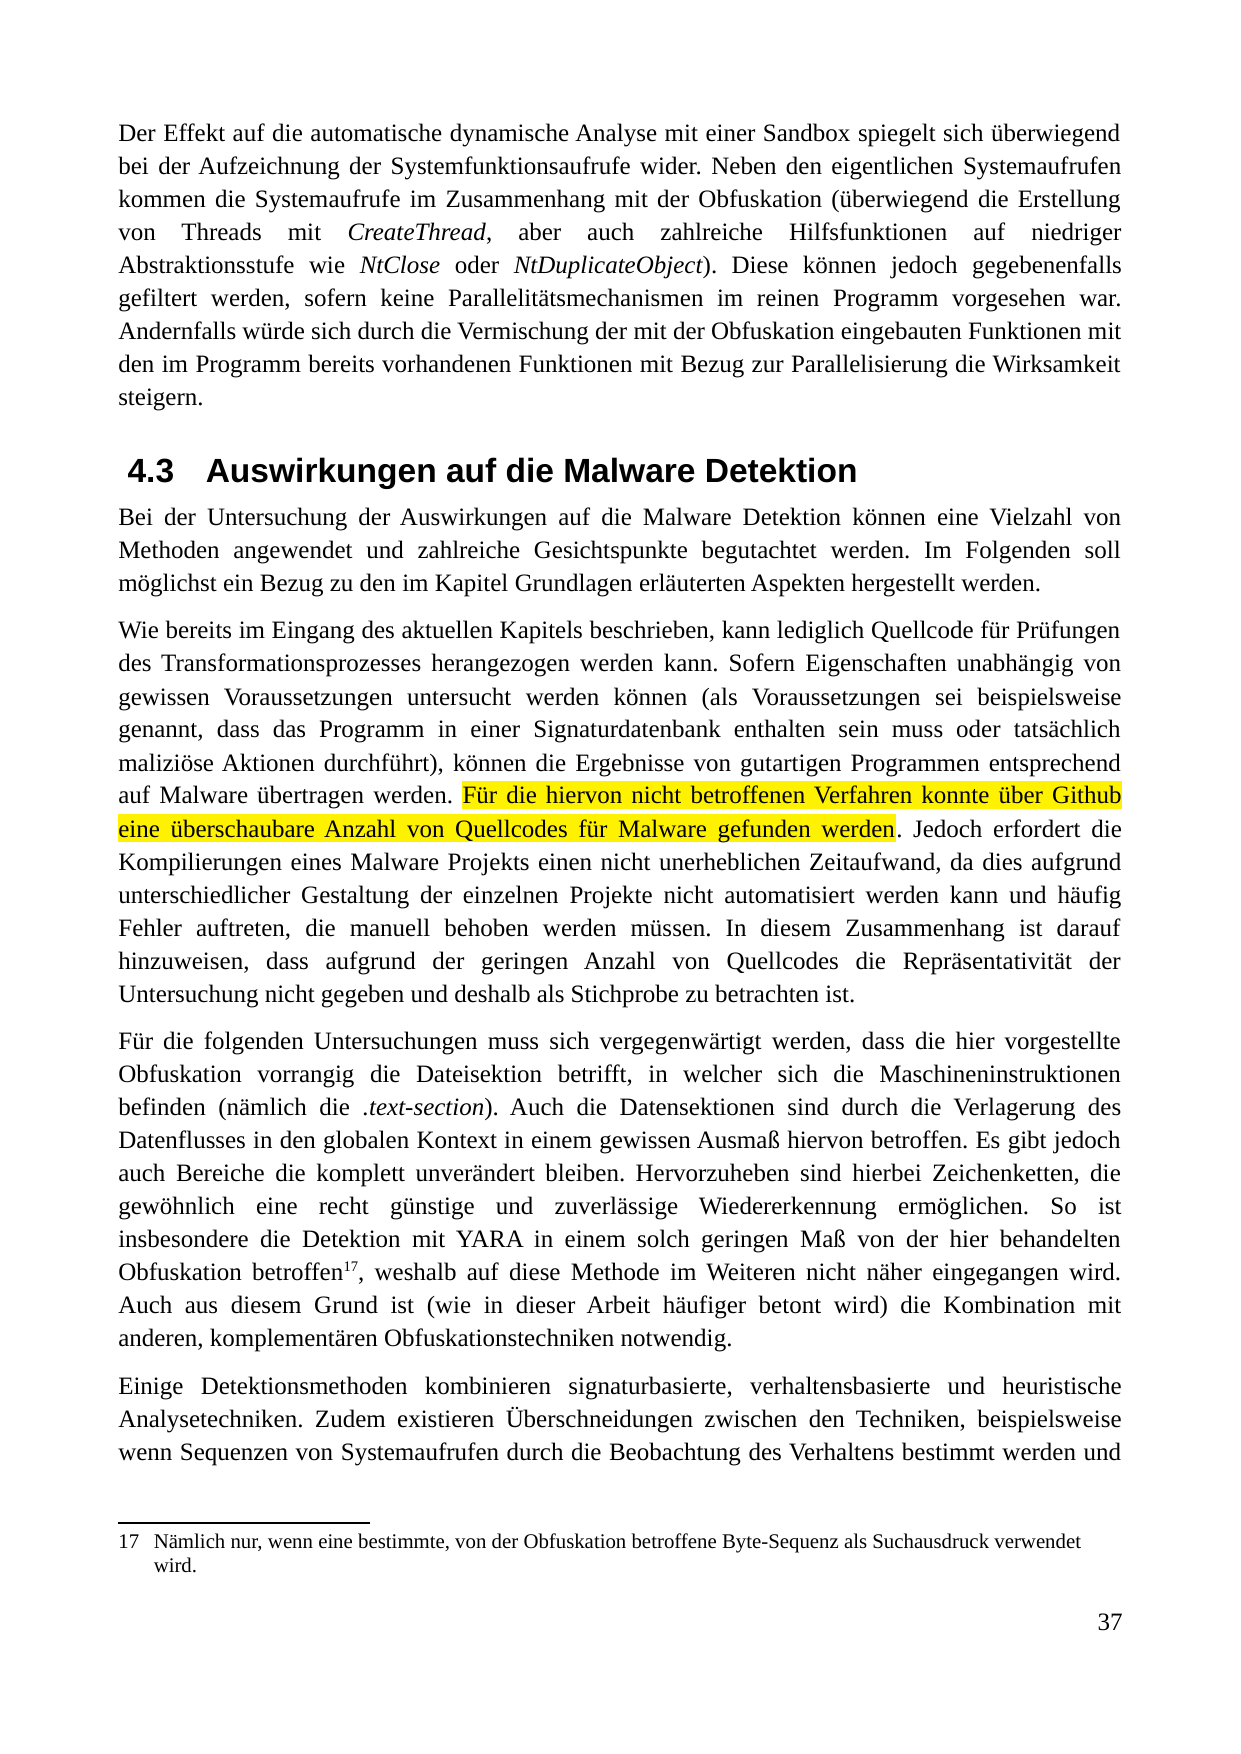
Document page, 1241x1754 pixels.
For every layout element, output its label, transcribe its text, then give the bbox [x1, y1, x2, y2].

text Einige Detektionsmethoden kombinieren signaturbasierte, verhaltensbasierte und heuristische Analysetechniken. Zudem existieren Überschneidungen zwischen den Techniken, beispielsweise wenn Sequenzen von Systemaufrufen durch die Beobachtung des Verhaltens bestimmt werden und [118, 1371, 1122, 1466]
text Der Effekt auf die automatische dynamische Analyse mit einer Sandbox spiegelt sich überwiegend bei der Aufzeichnung der Systemfunktionsaufrufe wider. Neben den eigentlichen Systemaufrufen kommen die Systemaufrufe im Zusammenhang mit der Obfuskation (überwiegend die Erstellung von Threads mit CreateThread, aber auch zahlreiche Hilfsfunktionen auf niedriger Abstraktionsstufe wie NtClose oder NtDuplicateObject). Diese können jedoch gegebenenfalls gefiltert werden, sofern keine Parallelitätsmechanismen im reinen Programm vorgesehen war. Andernfalls würde sich durch die Vermischung der mit der Obfuskation eingebauten Funktionen mit den im Programm bereits vorhandenen Funktionen mit Bezug zur Parallelisierung die Wirksamkeit steigern. [118, 118, 1122, 411]
subtitle Auswirkungen auf die Malware Detektion [118, 451, 1122, 489]
text Nämlich nur, wenn eine bestimmte, von der Obfuskation betroffene Byte-Sequenz als Suchausdruck verwendet wird. [118, 1529, 1122, 1577]
text Wie bereits im Eingang des aktuellen Kapitels beschrieben, kann lediglich Quellcode für Prüfungen des Transformationsprozesses herangezogen werden kann. Sofern Eigenschaften unabhängig von gewissen Voraussetzungen untersucht werden können (als Voraussetzungen sei beispielsweise genannt, dass das Programm in einer Signaturdatenbank enthalten sein muss oder tatsächlich maliziöse Aktionen durchführt), können die Ergebnisse von gutartigen Programmen entsprechend auf Malware übertragen werden. Für die hiervon nicht betroffenen Verfahren konnte über Github eine überschaubare Anzahl von Quellcodes für Malware gefunden werden. Jedoch erfordert die Kompilierungen eines Malware Projekts einen nicht unerheblichen Zeitaufwand, da dies aufgrund unterschiedlicher Gestaltung der einzelnen Projekte nicht automatisiert werden kann und häufig Fehler auftreten, die manuell behoben werden müssen. In diesem Zusammenhang ist darauf hinzuweisen, dass aufgrund der geringen Anzahl von Quellcodes die Repräsentativität der Untersuchung nicht gegeben und deshalb als Stichprobe zu betrachten ist. [118, 616, 1122, 1007]
text Bei der Untersuchung der Auswirkungen auf die Malware Detektion können eine Vielzahl von Methoden angewendet und zahlreiche Gesichtspunkte begutachtet werden. Im Folgenden soll möglichst ein Bezug zu den im Kapitel Grundlagen erläuterten Aspekten hergestellt werden. [118, 502, 1122, 597]
text Für die folgenden Untersuchungen muss sich vergegenwärtigt werden, dass die hier vorgestellte Obfuskation vorrangig die Dateisektion betrifft, in welcher sich die Maschineninstruktionen befinden (nämlich die .text-section). Auch die Datensektionen sind durch die Verlagerung des Datenflusses in den globalen Kontext in einem gewissen Ausmaß hiervon betroffen. Es gibt jedoch auch Bereiche die komplett unverändert bleiben. Hervorzuheben sind hierbei Zeichenketten, die gewöhnlich eine recht günstige und zuverlässige Wiedererkennung ermöglichen. So ist insbesondere die Detektion mit YARA in einem solch geringen Maß von der hier behandelten Obfuskation betroffen, weshalb auf diese Methode im Weiteren nicht näher eingegangen wird. Auch aus diesem Grund ist (wie in dieser Arbeit häufiger betont wird) die Kombination mit anderen, komplementären Obfuskationstechniken notwendig. [118, 1026, 1122, 1352]
